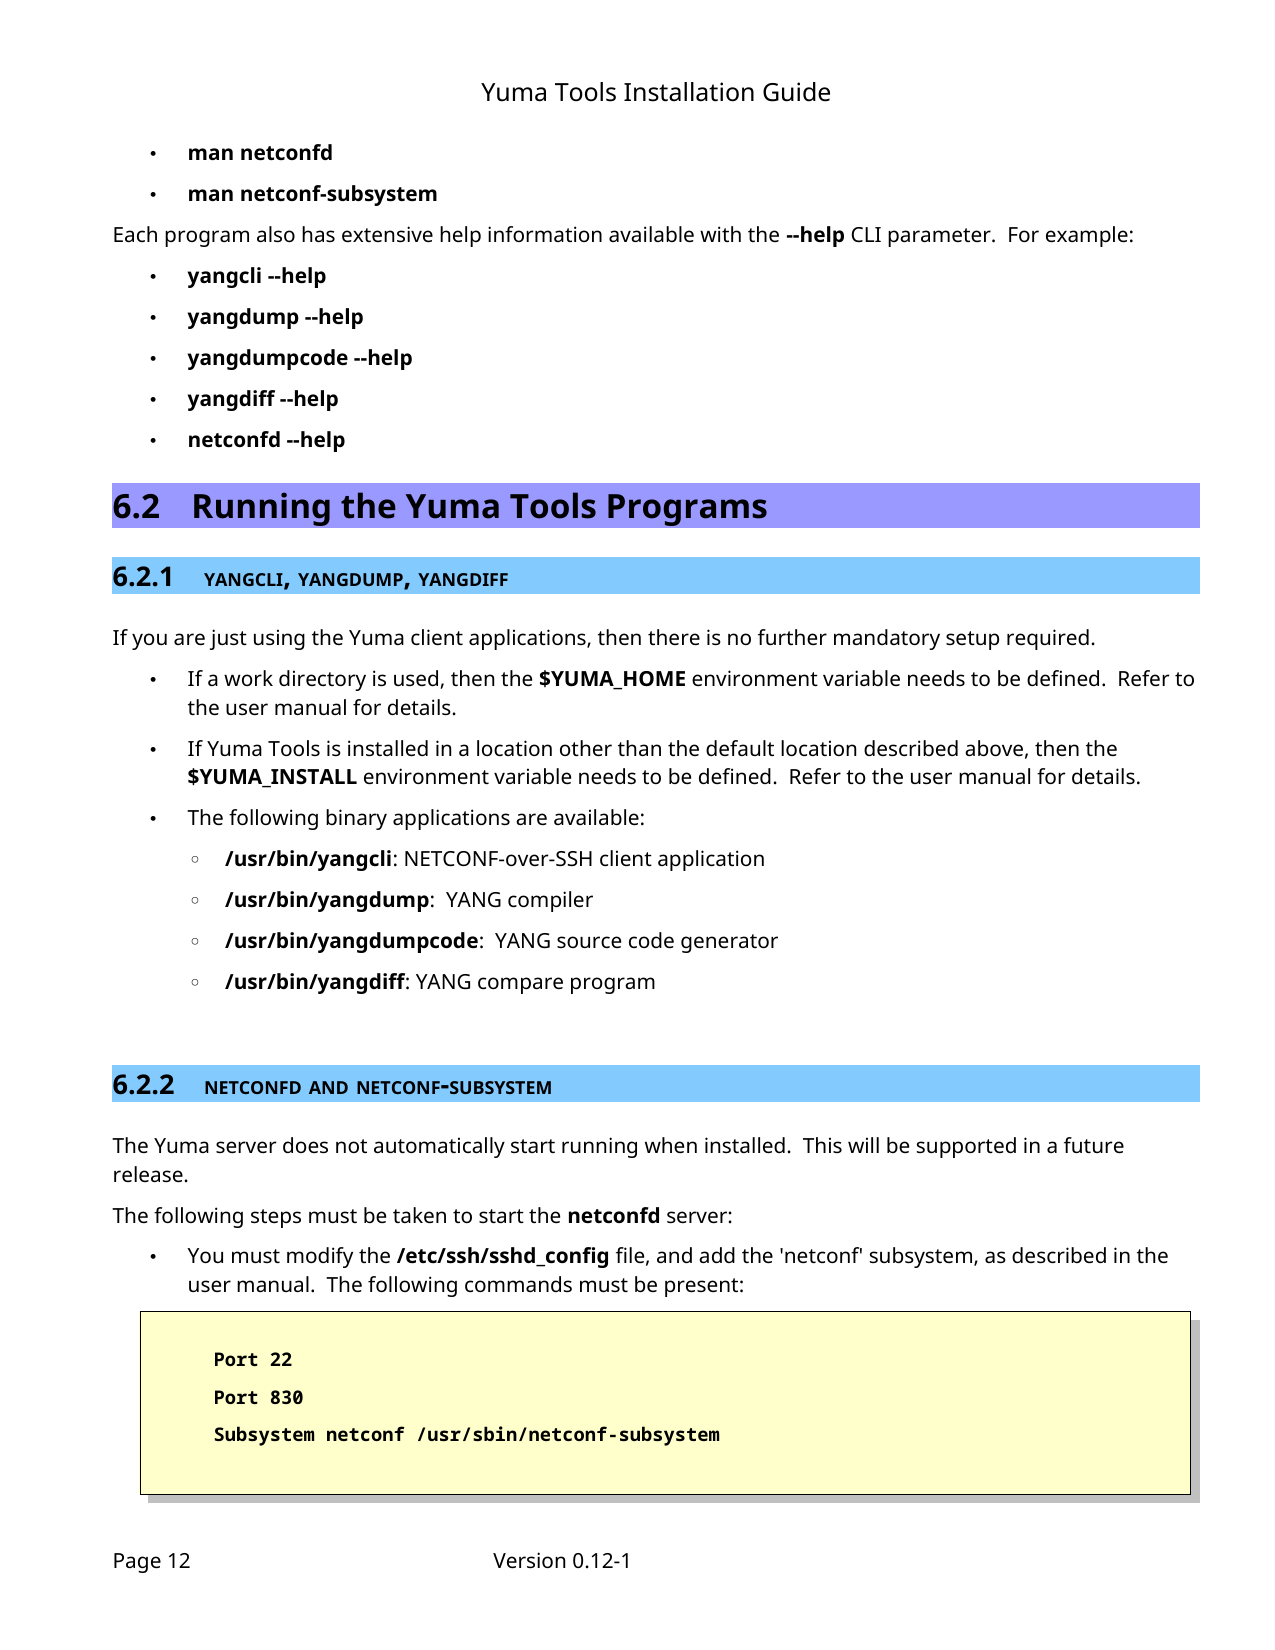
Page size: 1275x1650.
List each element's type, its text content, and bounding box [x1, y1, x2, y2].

list /usr/bin/yangdiff: YANG compare program [187, 967, 1200, 995]
list You must modify the /etc/ssh/sshd_config file, and add the 'netconf' subsystem, as described in the user manual. The following commands must be present: [150, 1242, 1200, 1298]
list /usr/bin/yangdump: YANG compiler [187, 885, 1200, 913]
text Each program also has extensive help information available with the --help CLI parameter. For example: [112, 220, 1200, 249]
list /usr/bin/yangcli: NETCONF-over-SSH client application [187, 844, 1200, 872]
subtitle yangcli, yangdump, yangdiff [112, 557, 1200, 594]
text Port 22 [141, 1312, 1190, 1372]
subtitle Running the Yuma Tools Programs [112, 483, 1200, 528]
list If a work directory is used, then the $YUMA_HOME environment variable needs to be defined. Refer to the user manual for details. [150, 664, 1200, 721]
list yangdumpcode --help [150, 343, 1200, 372]
text The Yuma server does not automatically start running when installed. This will be supported in a future release. [112, 1131, 1200, 1188]
text Subsystem netconf /usr/sbin/netconf-subsystem [141, 1412, 1190, 1447]
subtitle netconfd and netconf-subsystem [112, 1065, 1200, 1102]
list yangcli --help [150, 261, 1200, 290]
list yangdiff --help [150, 384, 1200, 413]
list yangdump --help [150, 302, 1200, 331]
text Port 830 [141, 1374, 1190, 1409]
list If Yuma Tools is installed in a location other than the default location described above, then the $YUMA_INSTALL environment variable needs to be defined. Refer to the user manual for details. [150, 734, 1200, 791]
list /usr/bin/yangdumpcode: YANG source code generator [187, 926, 1200, 954]
list man netconf-subsystem [150, 179, 1200, 208]
list netconfd --help [150, 425, 1200, 453]
text If you are just using the Yuma client applications, then there is no further mandatory setup required. [112, 623, 1200, 652]
list The following binary applications are available: [150, 803, 1200, 831]
list man netconfd [150, 138, 1200, 167]
text The following steps must be taken to start the netconfd server: [112, 1201, 1200, 1229]
